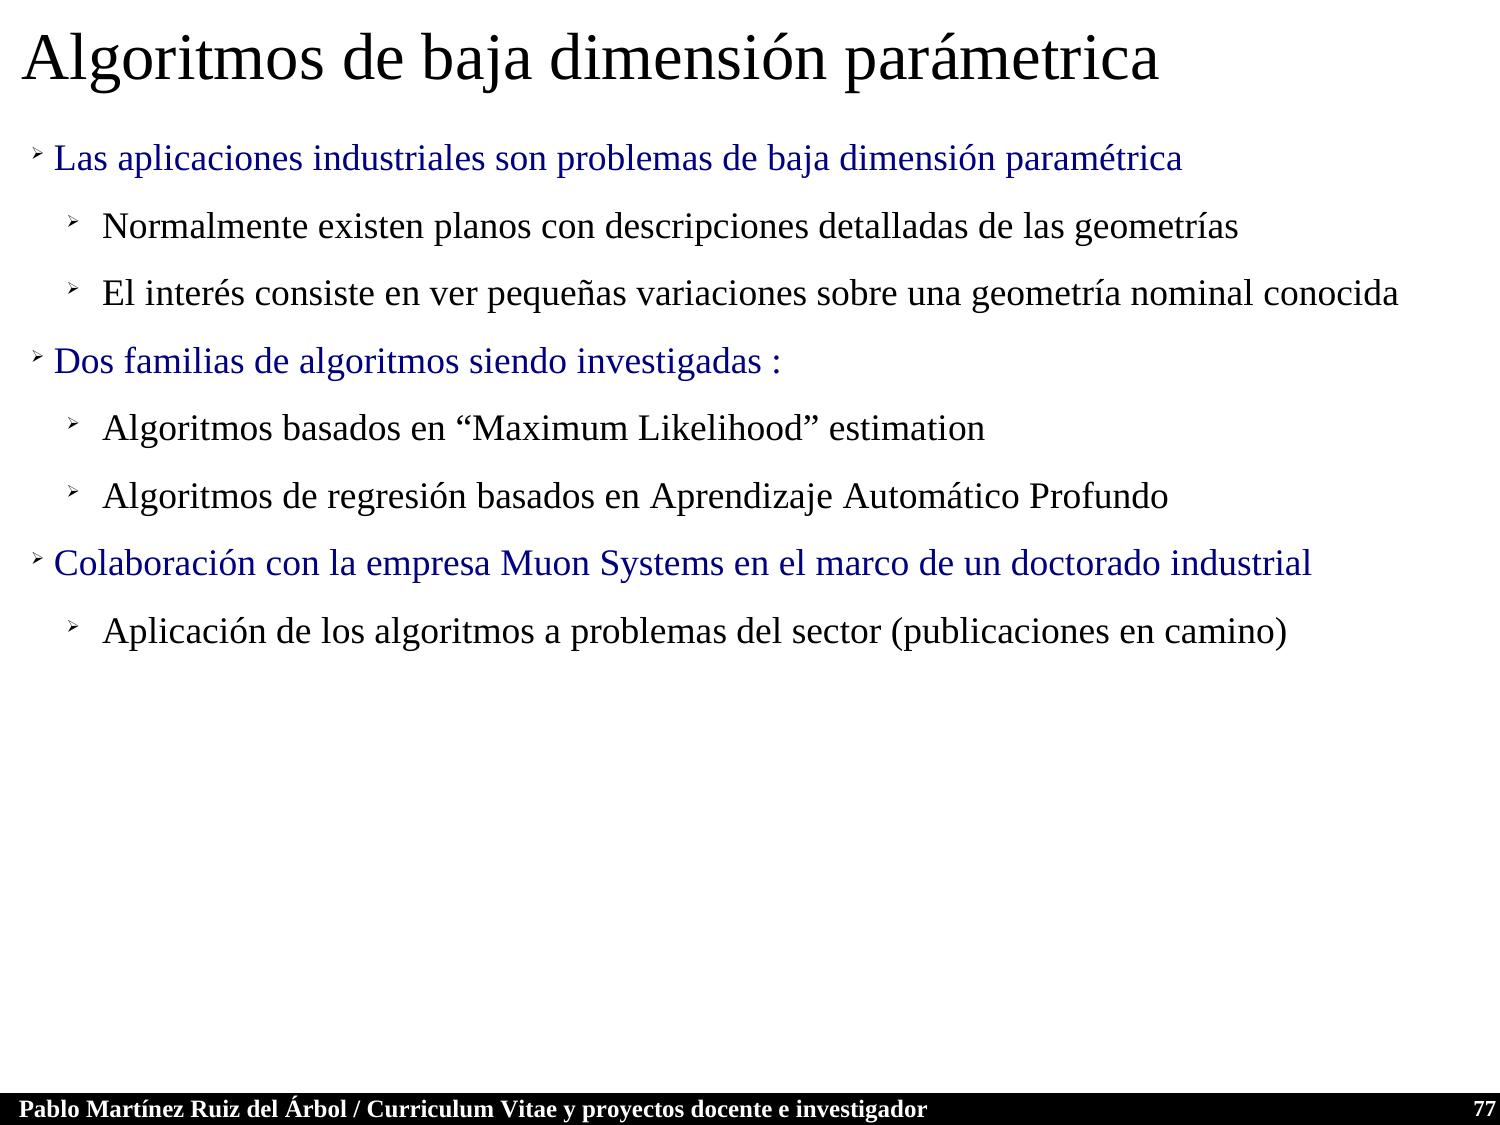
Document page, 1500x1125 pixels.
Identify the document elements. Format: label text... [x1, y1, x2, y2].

text_box Algoritmos de baja dimensión parámetrica [0, 3, 1197, 111]
text_box Las aplicaciones industriales son problemas de baja dimensión paramétrica Normalmente existen planos con descripciones detalladas de las geometrías El interés consiste en ver pequeñas variaciones sobre una geometría nominal conocida Dos familias de algoritmos siendo investigadas : Algoritmos basados en “Maximum Likelihood” estimation Algoritmos de regresión basados en Aprendizaje Automático Profundo Colaboración con la empresa Muon Systems en el marco de un doctorado industrial Aplicación de los algoritmos a problemas del sector (publicaciones en camino) [11, 98, 1500, 279]
